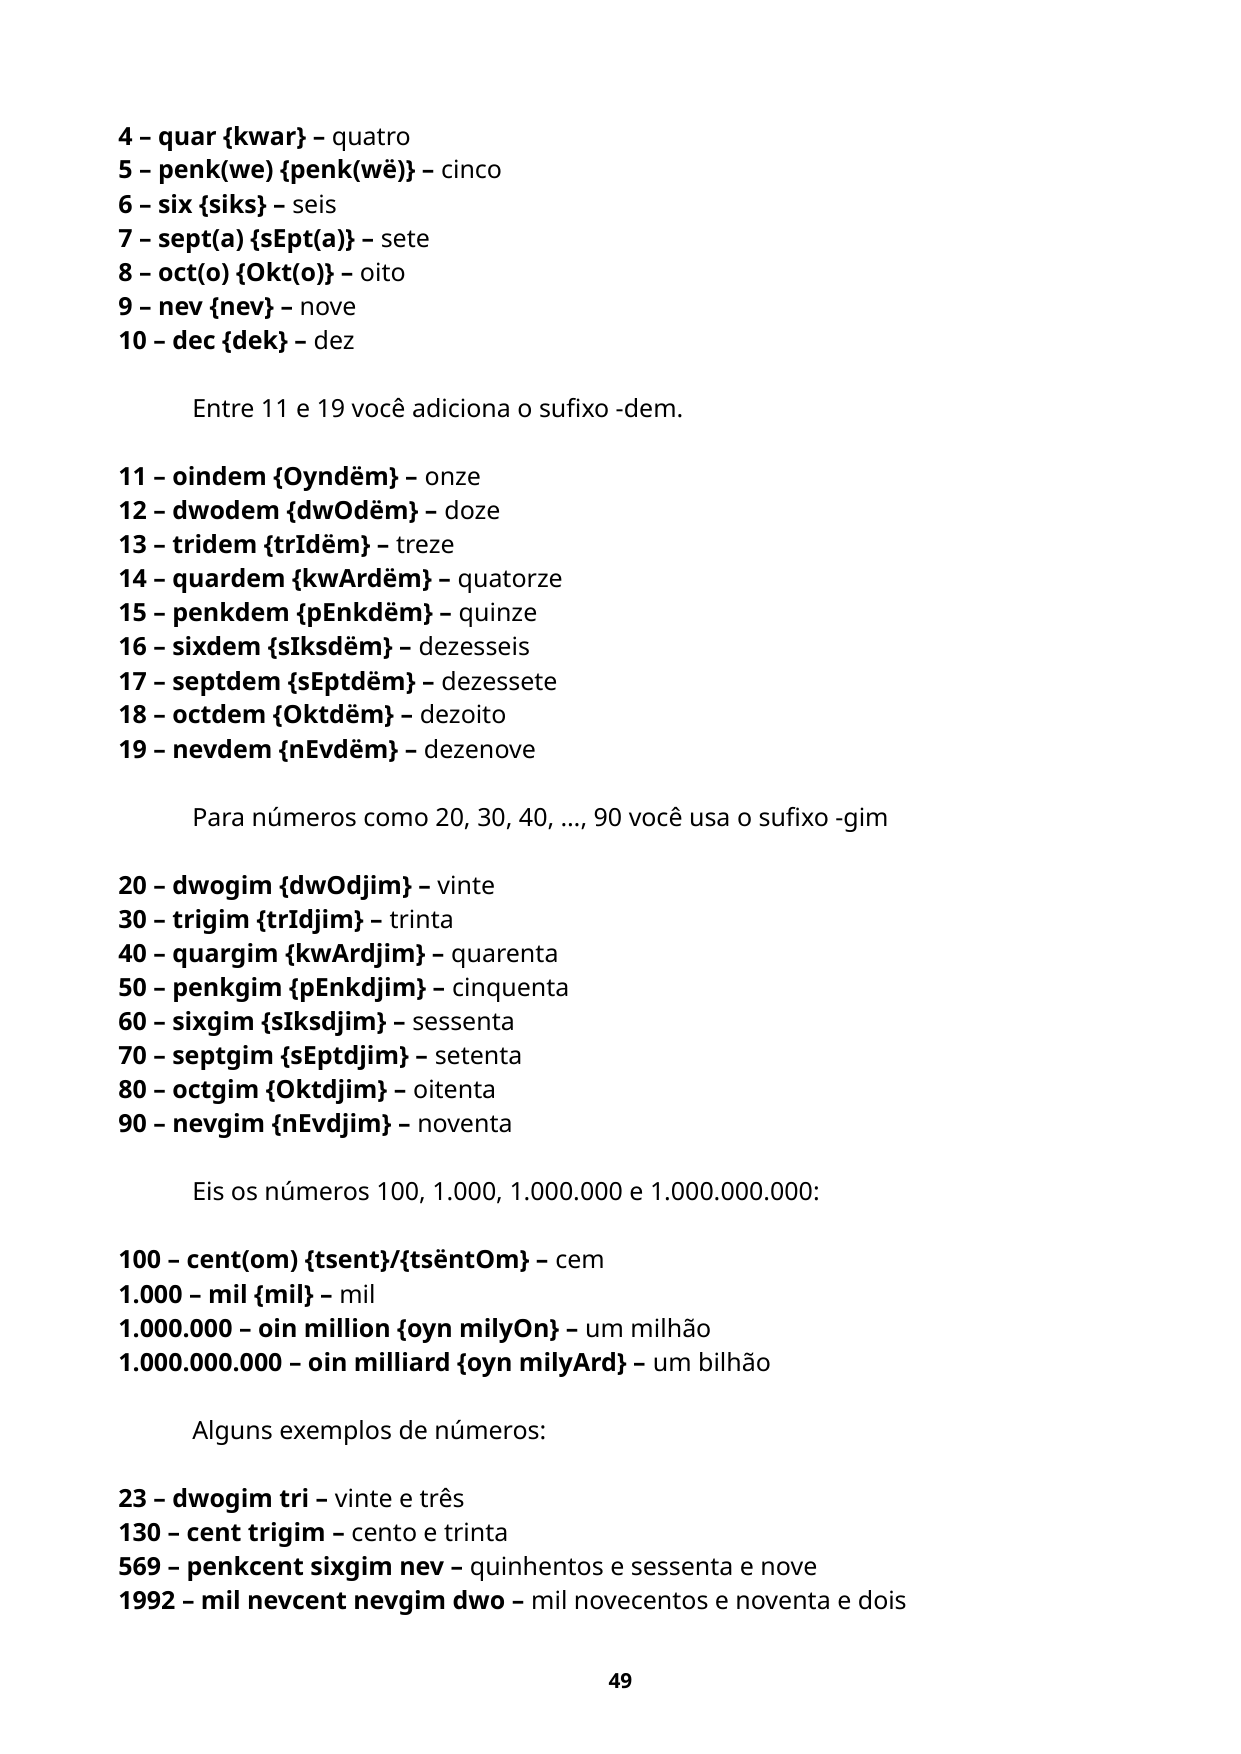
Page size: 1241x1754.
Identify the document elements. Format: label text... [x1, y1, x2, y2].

text 13 – tridem {trIdëm} – treze [118, 527, 1122, 561]
text 90 – nevgim {nEvdjim} – noventa [118, 1106, 1122, 1140]
text 70 – septgim {sEptdjim} – setenta [118, 1038, 1122, 1072]
text 130 – cent trigim – cento e trinta [118, 1515, 1122, 1549]
text 11 – oindem {Oyndëm} – onze [118, 459, 1122, 493]
text 14 – quardem {kwArdëm} – quatorze [118, 561, 1122, 595]
text 1.000.000.000 – oin milliard {oyn milyArd} – um bilhão [118, 1344, 1122, 1378]
text 7 – sept(a) {sEpt(a)} – sete [118, 220, 1122, 254]
text 9 – nev {nev} – nove [118, 288, 1122, 322]
text 5 – penk(we) {penk(wë)} – cinco [118, 152, 1122, 186]
text Para números como 20, 30, 40, …, 90 você usa o sufixo -gim [118, 799, 1122, 833]
text 50 – penkgim {pEnkdjim} – cinquenta [118, 970, 1122, 1004]
text 17 – septdem {sEptdëm} – dezessete [118, 663, 1122, 697]
text 1992 – mil nevcent nevgim dwo – mil novecentos e noventa e dois [118, 1583, 1122, 1617]
text 30 – trigim {trIdjim} – trinta [118, 902, 1122, 936]
text 20 – dwogim {dwOdjim} – vinte [118, 867, 1122, 902]
text 4 – quar {kwar} – quatro [118, 118, 1122, 152]
text 8 – oct(o) {Okt(o)} – oito [118, 254, 1122, 288]
text 1.000 – mil {mil} – mil [118, 1276, 1122, 1310]
text 40 – quargim {kwArdjim} – quarenta [118, 936, 1122, 970]
text 16 – sixdem {sIksdëm} – dezesseis [118, 629, 1122, 663]
text 23 – dwogim tri – vinte e três [118, 1481, 1122, 1515]
text 6 – six {siks} – seis [118, 186, 1122, 220]
text 15 – penkdem {pEnkdëm} – quinze [118, 595, 1122, 629]
text 569 – penkcent sixgim nev – quinhentos e sessenta e nove [118, 1549, 1122, 1583]
text Entre 11 e 19 você adiciona o sufixo -dem. [118, 391, 1122, 425]
text 60 – sixgim {sIksdjim} – sessenta [118, 1004, 1122, 1038]
text 19 – nevdem {nEvdëm} – dezenove [118, 731, 1122, 765]
text Eis os números 100, 1.000, 1.000.000 e 1.000.000.000: [118, 1174, 1122, 1208]
text 12 – dwodem {dwOdëm} – doze [118, 493, 1122, 527]
text Alguns exemplos de números: [118, 1412, 1122, 1447]
text 10 – dec {dek} – dez [118, 322, 1122, 357]
text 1.000.000 – oin million {oyn milyOn} – um milhão [118, 1310, 1122, 1344]
text 18 – octdem {Oktdëm} – dezoito [118, 697, 1122, 731]
text 100 – cent(om) {tsent}/{tsëntOm} – cem [118, 1242, 1122, 1276]
text 80 – octgim {Oktdjim} – oitenta [118, 1072, 1122, 1106]
